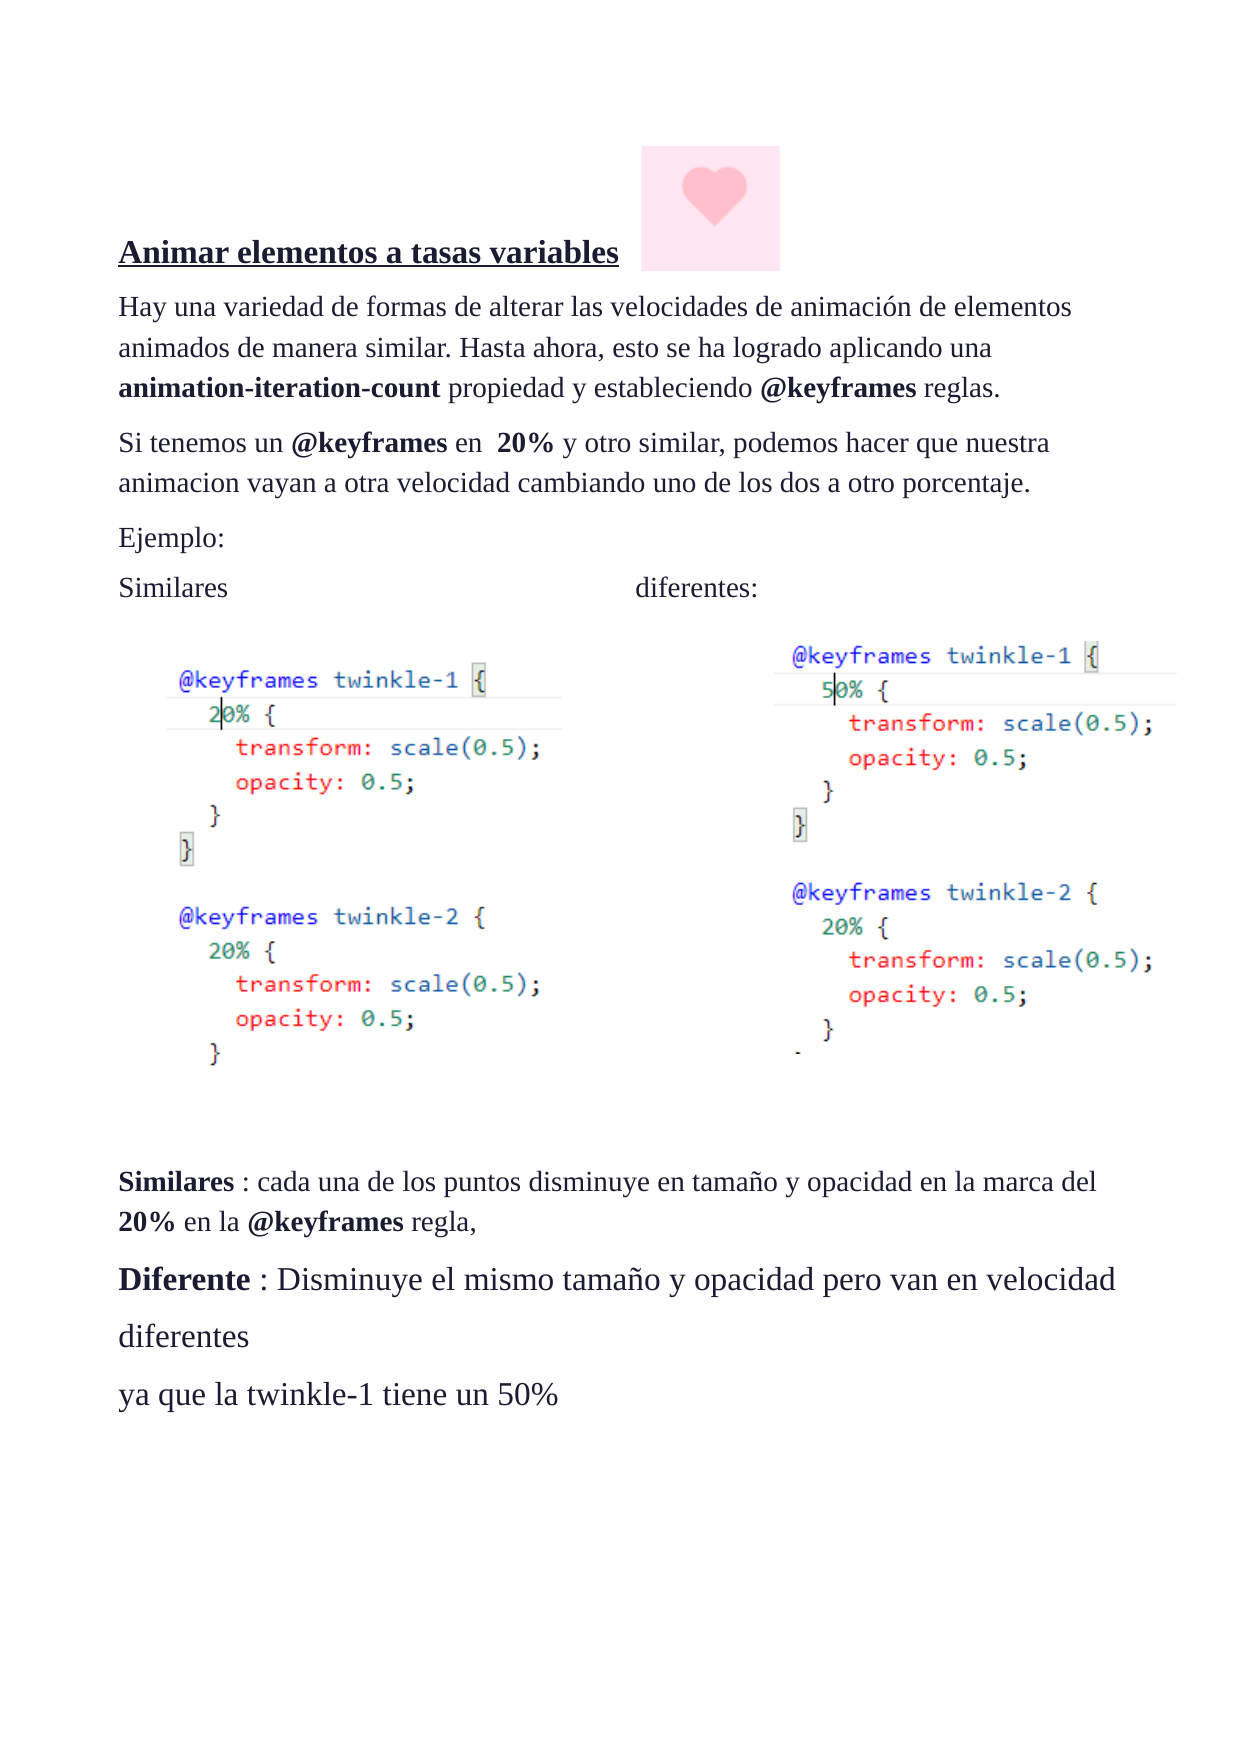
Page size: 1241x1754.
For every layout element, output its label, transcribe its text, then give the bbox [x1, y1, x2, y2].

text [781, 232, 1122, 270]
text Hay una variedad de formas de alterar las velocidades de animación de elementos animados de manera similar. Hasta ahora, esto se ha logrado aplicando una animation-iteration-count propiedad y estableciendo @keyframes reglas. [118, 289, 1122, 403]
picture [773, 641, 1177, 1054]
text Similares : cada una de los puntos disminuye en tamaño y opacidad en la marca del 20% en la @keyframes regla, [118, 1164, 1122, 1238]
text ya que la twinkle-1 tiene un 50% [118, 1374, 1122, 1412]
text Animar elementos a tasas variables [118, 232, 641, 270]
text Si tenemos un @keyframes en 20% y otro similar, podemos hacer que nuestra animacion vayan a otra velocidad cambiando uno de los dos a otro porcentaje. [118, 425, 1122, 498]
picture [641, 146, 781, 271]
text Similares diferentes: [118, 570, 1122, 604]
picture [166, 655, 563, 1067]
text Ejemplo: [118, 520, 1122, 553]
text Diferente : Disminuye el mismo tamaño y opacidad pero van en velocidad diferentes [118, 1259, 1122, 1355]
